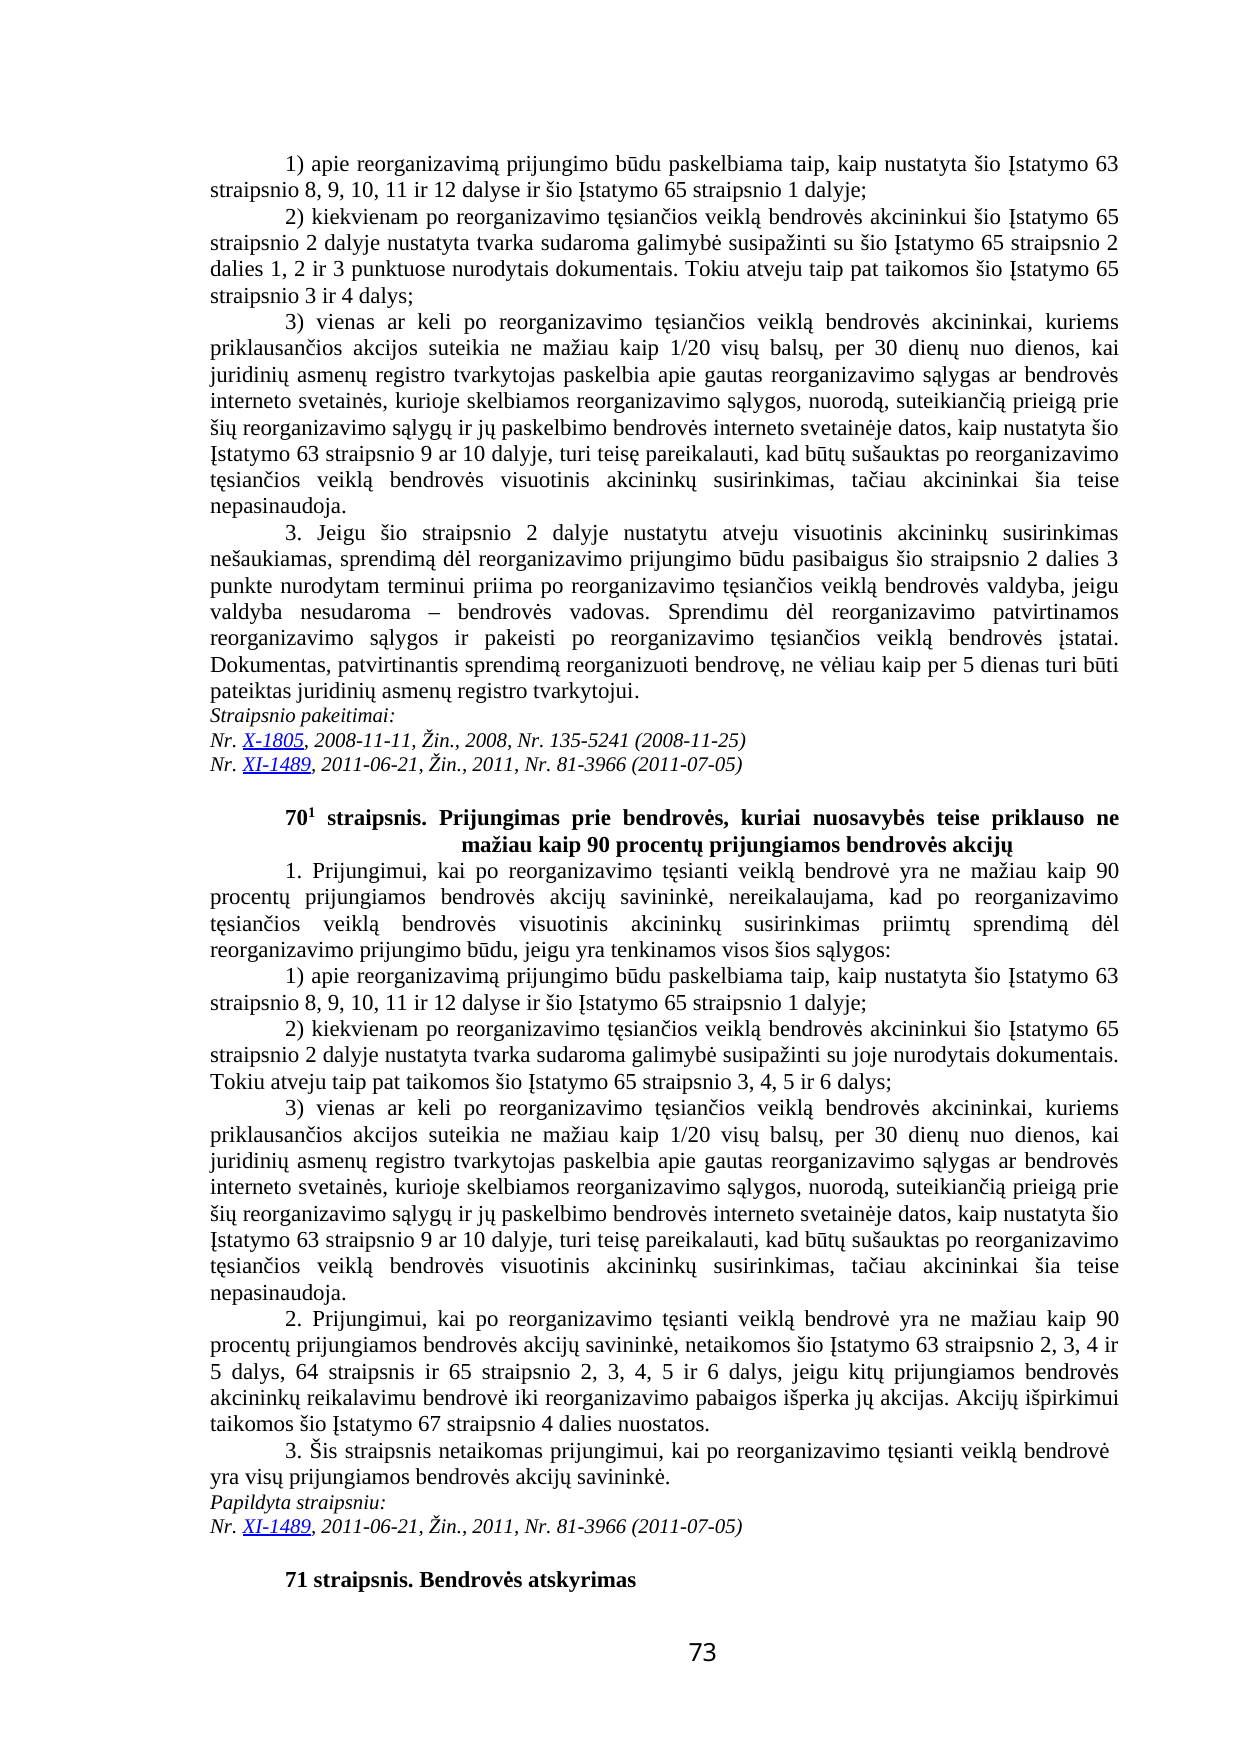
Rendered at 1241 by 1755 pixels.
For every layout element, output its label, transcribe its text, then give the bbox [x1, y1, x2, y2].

text 2) kiekvienam po reorganizavimo tęsiančios veiklą bendrovės akcininkui šio Įstatymo 65 straipsnio 2 dalyje nustatyta tvarka sudaroma galimybė susipažinti su šio Įstatymo 65 straipsnio 2 dalies 1, 2 ir 3 punktuose nurodytais dokumentais. Tokiu atveju taip pat taikomos šio Įstatymo 65 straipsnio 3 ir 4 dalys; [210, 203, 1120, 308]
text 2. Prijungimui, kai po reorganizavimo tęsianti veiklą bendrovė yra ne mažiau kaip 90 procentų prijungiamos bendrovės akcijų savininkė, netaikomos šio Įstatymo 63 straipsnio 2, 3, 4 ir 5 dalys, 64 straipsnis ir 65 straipsnio 2, 3, 4, 5 ir 6 dalys, jeigu kitų prijungiamos bendrovės akcininkų reikalavimu bendrovė iki reorganizavimo pabaigos išperka jų akcijas. Akcijų išpirkimui taikomos šio Įstatymo 67 straipsnio 4 dalies nuostatos. [210, 1305, 1120, 1437]
text Nr. XI-1489, 2011-06-21, Žin., 2011, Nr. 81-3966 (2011-07-05) [210, 1514, 1120, 1538]
text Nr. X-1805, 2008-11-11, Žin., 2008, Nr. 135-5241 (2008-11-25) [210, 727, 1120, 752]
text Papildyta straipsniu: [210, 1489, 1120, 1514]
text 1) apie reorganizavimą prijungimo būdu paskelbiama taip, kaip nustatyta šio Įstatymo 63 straipsnio 8, 9, 10, 11 ir 12 dalyse ir šio Įstatymo 65 straipsnio 1 dalyje; [210, 962, 1120, 1015]
text 71 straipsnis. Bendrovės atskyrimas [210, 1566, 1111, 1593]
text 3) vienas ar keli po reorganizavimo tęsiančios veiklą bendrovės akcininkai, kuriems priklausančios akcijos suteikia ne mažiau kaip 1/20 visų balsų, per 30 dienų nuo dienos, kai juridinių asmenų registro tvarkytojas paskelbia apie gautas reorganizavimo sąlygas ar bendrovės interneto svetainės, kurioje skelbiamos reorganizavimo sąlygos, nuorodą, suteikiančią prieigą prie šių reorganizavimo sąlygų ir jų paskelbimo bendrovės interneto svetainėje datos, kaip nustatyta šio Įstatymo 63 straipsnio 9 ar 10 dalyje, turi teisę pareikalauti, kad būtų sušauktas po reorganizavimo tęsiančios veiklą bendrovės visuotinis akcininkų susirinkimas, tačiau akcininkai šia teise nepasinaudoja. [210, 308, 1120, 519]
text 1. Prijungimui, kai po reorganizavimo tęsianti veiklą bendrovė yra ne mažiau kaip 90 procentų prijungiamos bendrovės akcijų savininkė, nereikalaujama, kad po reorganizavimo tęsiančios veiklą bendrovės visuotinis akcininkų susirinkimas priimtų sprendimą dėl reorganizavimo prijungimo būdu, jeigu yra tenkinamos visos šios sąlygos: [210, 857, 1120, 962]
text Nr. XI-1489, 2011-06-21, Žin., 2011, Nr. 81-3966 (2011-07-05) [210, 752, 1120, 776]
text 1) apie reorganizavimą prijungimo būdu paskelbiama taip, kaip nustatyta šio Įstatymo 63 straipsnio 8, 9, 10, 11 ir 12 dalyse ir šio Įstatymo 65 straipsnio 1 dalyje; [210, 150, 1120, 203]
text 2) kiekvienam po reorganizavimo tęsiančios veiklą bendrovės akcininkui šio Įstatymo 65 straipsnio 2 dalyje nustatyta tvarka sudaroma galimybė susipažinti su joje nurodytais dokumentais. Tokiu atveju taip pat taikomos šio Įstatymo 65 straipsnio 3, 4, 5 ir 6 dalys; [210, 1015, 1120, 1094]
text 3. Jeigu šio straipsnio 2 dalyje nustatytu atveju visuotinis akcininkų susirinkimas nešaukiamas, sprendimą dėl reorganizavimo prijungimo būdu pasibaigus šio straipsnio 2 dalies 3 punkte nurodytam terminui priima po reorganizavimo tęsiančios veiklą bendrovės valdyba, jeigu valdyba nesudaroma – bendrovės vadovas. Sprendimu dėl reorganizavimo patvirtinamos reorganizavimo sąlygos ir pakeisti po reorganizavimo tęsiančios veiklą bendrovės įstatai. Dokumentas, patvirtinantis sprendimą reorganizuoti bendrovę, ne vėliau kaip per 5 dienas turi būti pateiktas juridinių asmenų registro tvarkytojui. [210, 519, 1120, 703]
text 3) vienas ar keli po reorganizavimo tęsiančios veiklą bendrovės akcininkai, kuriems priklausančios akcijos suteikia ne mažiau kaip 1/20 visų balsų, per 30 dienų nuo dienos, kai juridinių asmenų registro tvarkytojas paskelbia apie gautas reorganizavimo sąlygas ar bendrovės interneto svetainės, kurioje skelbiamos reorganizavimo sąlygos, nuorodą, suteikiančią prieigą prie šių reorganizavimo sąlygų ir jų paskelbimo bendrovės interneto svetainėje datos, kaip nustatyta šio Įstatymo 63 straipsnio 9 ar 10 dalyje, turi teisę pareikalauti, kad būtų sušauktas po reorganizavimo tęsiančios veiklą bendrovės visuotinis akcininkų susirinkimas, tačiau akcininkai šia teise nepasinaudoja. [210, 1094, 1120, 1305]
text Straipsnio pakeitimai: [210, 703, 1111, 727]
text 3. Šis straipsnis netaikomas prijungimui, kai po reorganizavimo tęsianti veiklą bendrovė yra visų prijungiamos bendrovės akcijų savininkė. [210, 1437, 1111, 1489]
text 701 straipsnis. Prijungimas prie bendrovės, kuriai nuosavybės teise priklauso ne mažiau kaip 90 procentų prijungiamos bendrovės akcijų [285, 804, 1120, 857]
